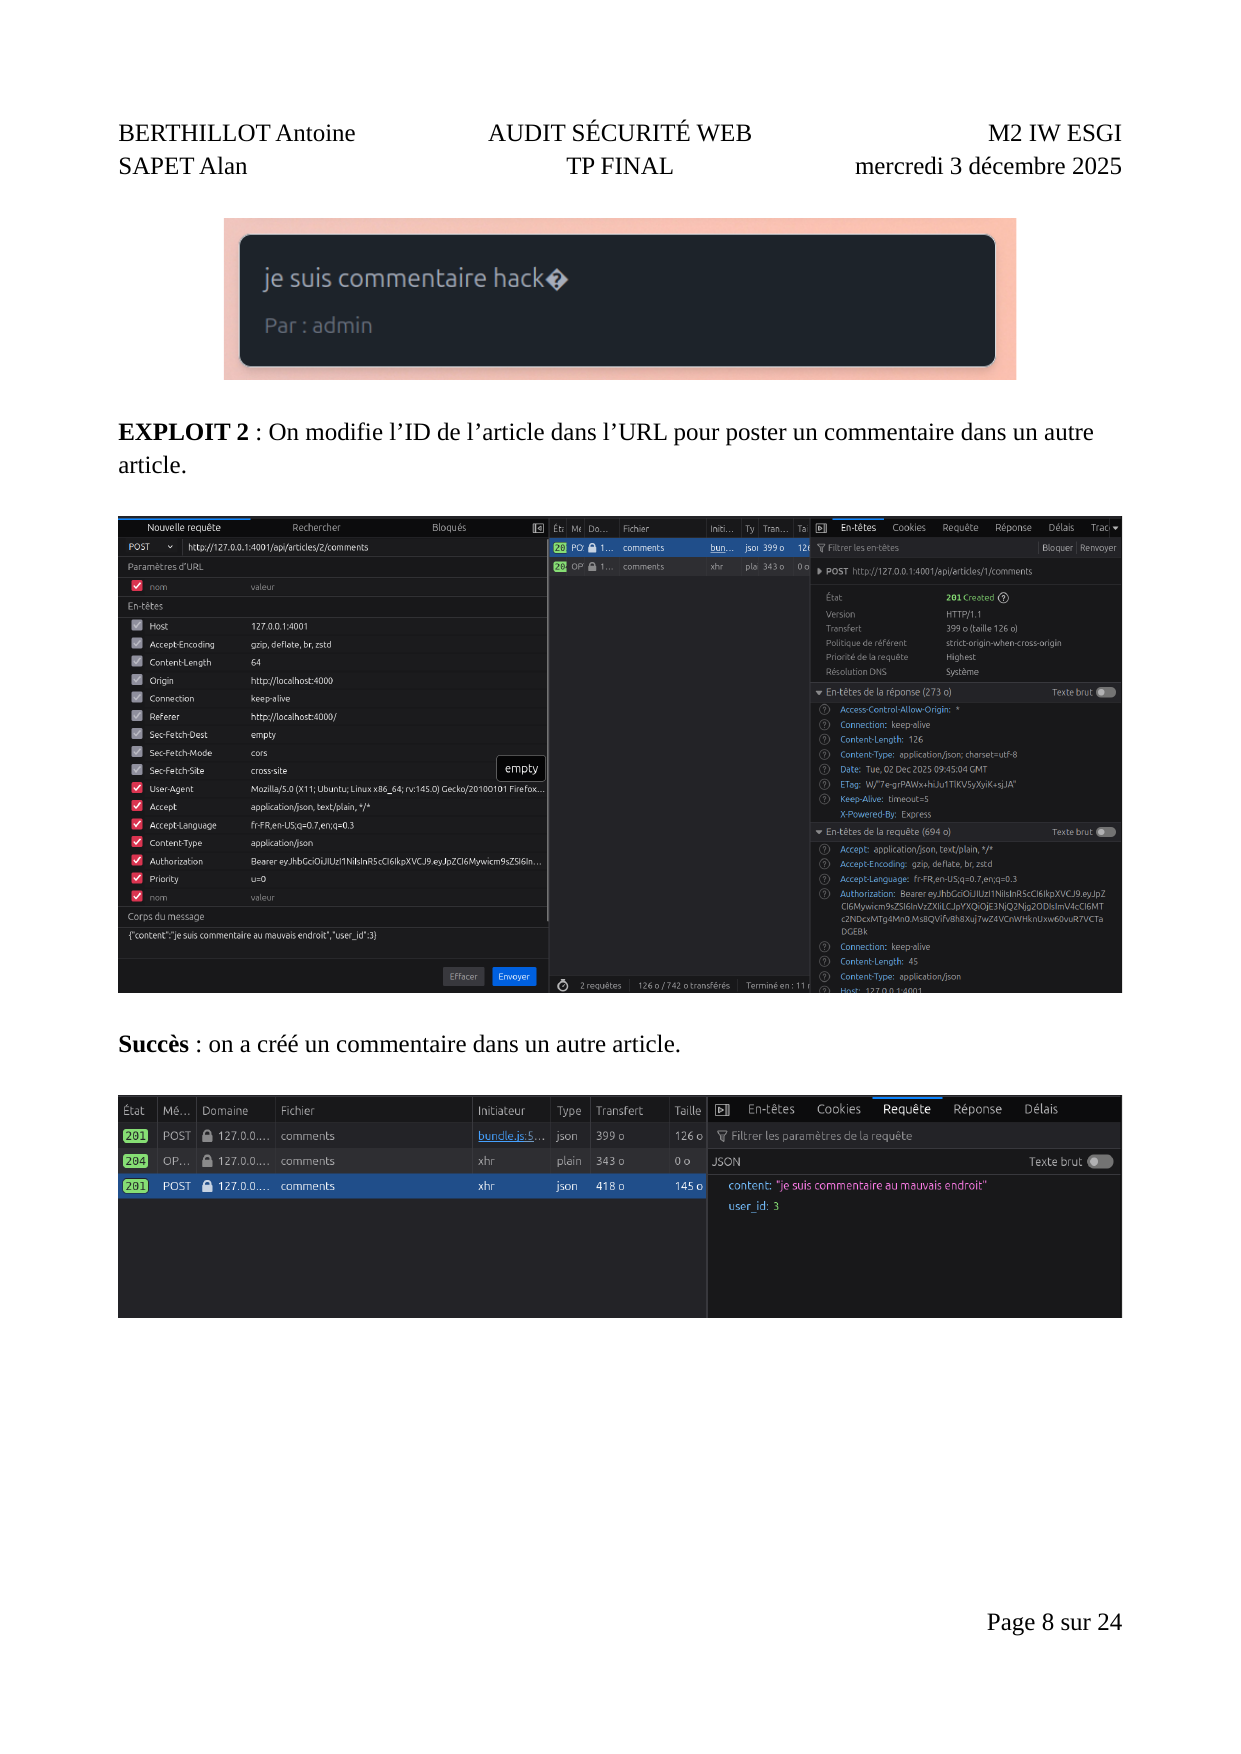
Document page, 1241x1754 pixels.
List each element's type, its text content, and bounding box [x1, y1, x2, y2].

picture [118, 516, 1123, 993]
text EXPLOIT 2 : On modifie l’ID de l’article dans l’URL pour poster un commentaire dans un autre article. [118, 417, 1122, 479]
picture [223, 218, 1017, 380]
text Succès : on a créé un commentaire dans un autre article. [118, 1029, 1122, 1058]
picture [118, 1095, 1123, 1318]
